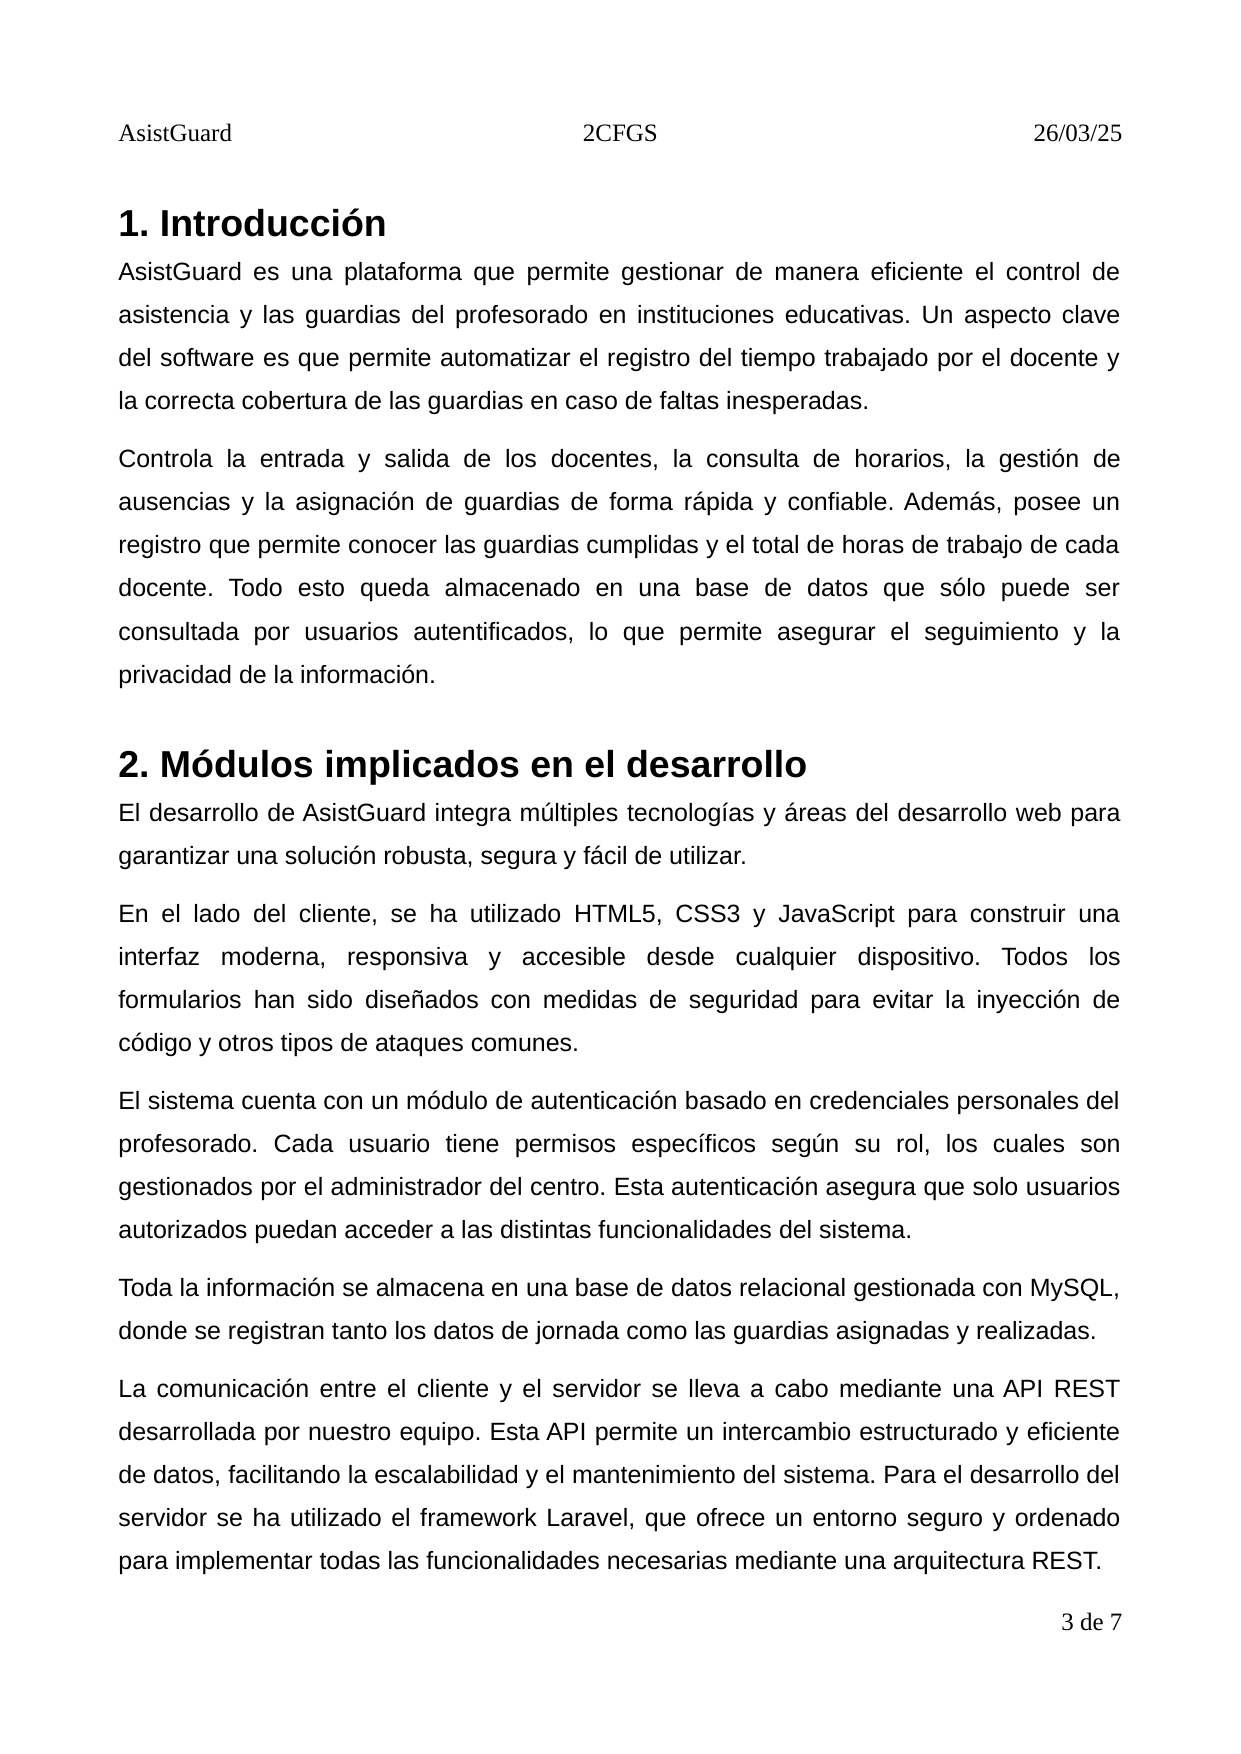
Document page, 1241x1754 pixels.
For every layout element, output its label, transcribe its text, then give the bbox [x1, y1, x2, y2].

text El sistema cuenta con un módulo de autenticación basado en credenciales personales del profesorado. Cada usuario tiene permisos específicos según su rol, los cuales son gestionados por el administrador del centro. Esta autenticación asegura que solo usuarios autorizados puedan acceder a las distintas funcionalidades del sistema. [118, 1086, 1122, 1244]
subtitle 1. Introducción [118, 201, 1122, 244]
subtitle 2. Módulos implicados en el desarrollo [118, 742, 1122, 786]
text El desarrollo de AsistGuard integra múltiples tecnologías y áreas del desarrollo web para garantizar una solución robusta, segura y fácil de utilizar. [118, 798, 1122, 870]
text Controla la entrada y salida de los docentes, la consulta de horarios, la gestión de ausencias y la asignación de guardias de forma rápida y confiable. Además, posee un registro que permite conocer las guardias cumplidas y el total de horas de trabajo de cada docente. Todo esto queda almacenado en una base de datos que sólo puede ser consultada por usuarios autentificados, lo que permite asegurar el seguimiento y la privacidad de la información. [118, 444, 1122, 688]
text Toda la información se almacena en una base de datos relacional gestionada con MySQL, donde se registran tanto los datos de jornada como las guardias asignadas y realizadas. [118, 1273, 1122, 1345]
text AsistGuard es una plataforma que permite gestionar de manera eficiente el control de asistencia y las guardias del profesorado en instituciones educativas. Un aspecto clave del software es que permite automatizar el registro del tiempo trabajado por el docente y la correcta cobertura de las guardias en caso de faltas inesperadas. [118, 257, 1122, 415]
text En el lado del cliente, se ha utilizado HTML5, CSS3 y JavaScript para construir una interfaz moderna, responsiva y accesible desde cualquier dispositivo. Todos los formularios han sido diseñados con medidas de seguridad para evitar la inyección de código y otros tipos de ataques comunes. [118, 899, 1122, 1057]
text La comunicación entre el cliente y el servidor se lleva a cabo mediante una API REST desarrollada por nuestro equipo. Esta API permite un intercambio estructurado y eficiente de datos, facilitando la escalabilidad y el mantenimiento del sistema. Para el desarrollo del servidor se ha utilizado el framework Laravel, que ofrece un entorno seguro y ordenado para implementar todas las funcionalidades necesarias mediante una arquitectura REST. [118, 1374, 1122, 1575]
